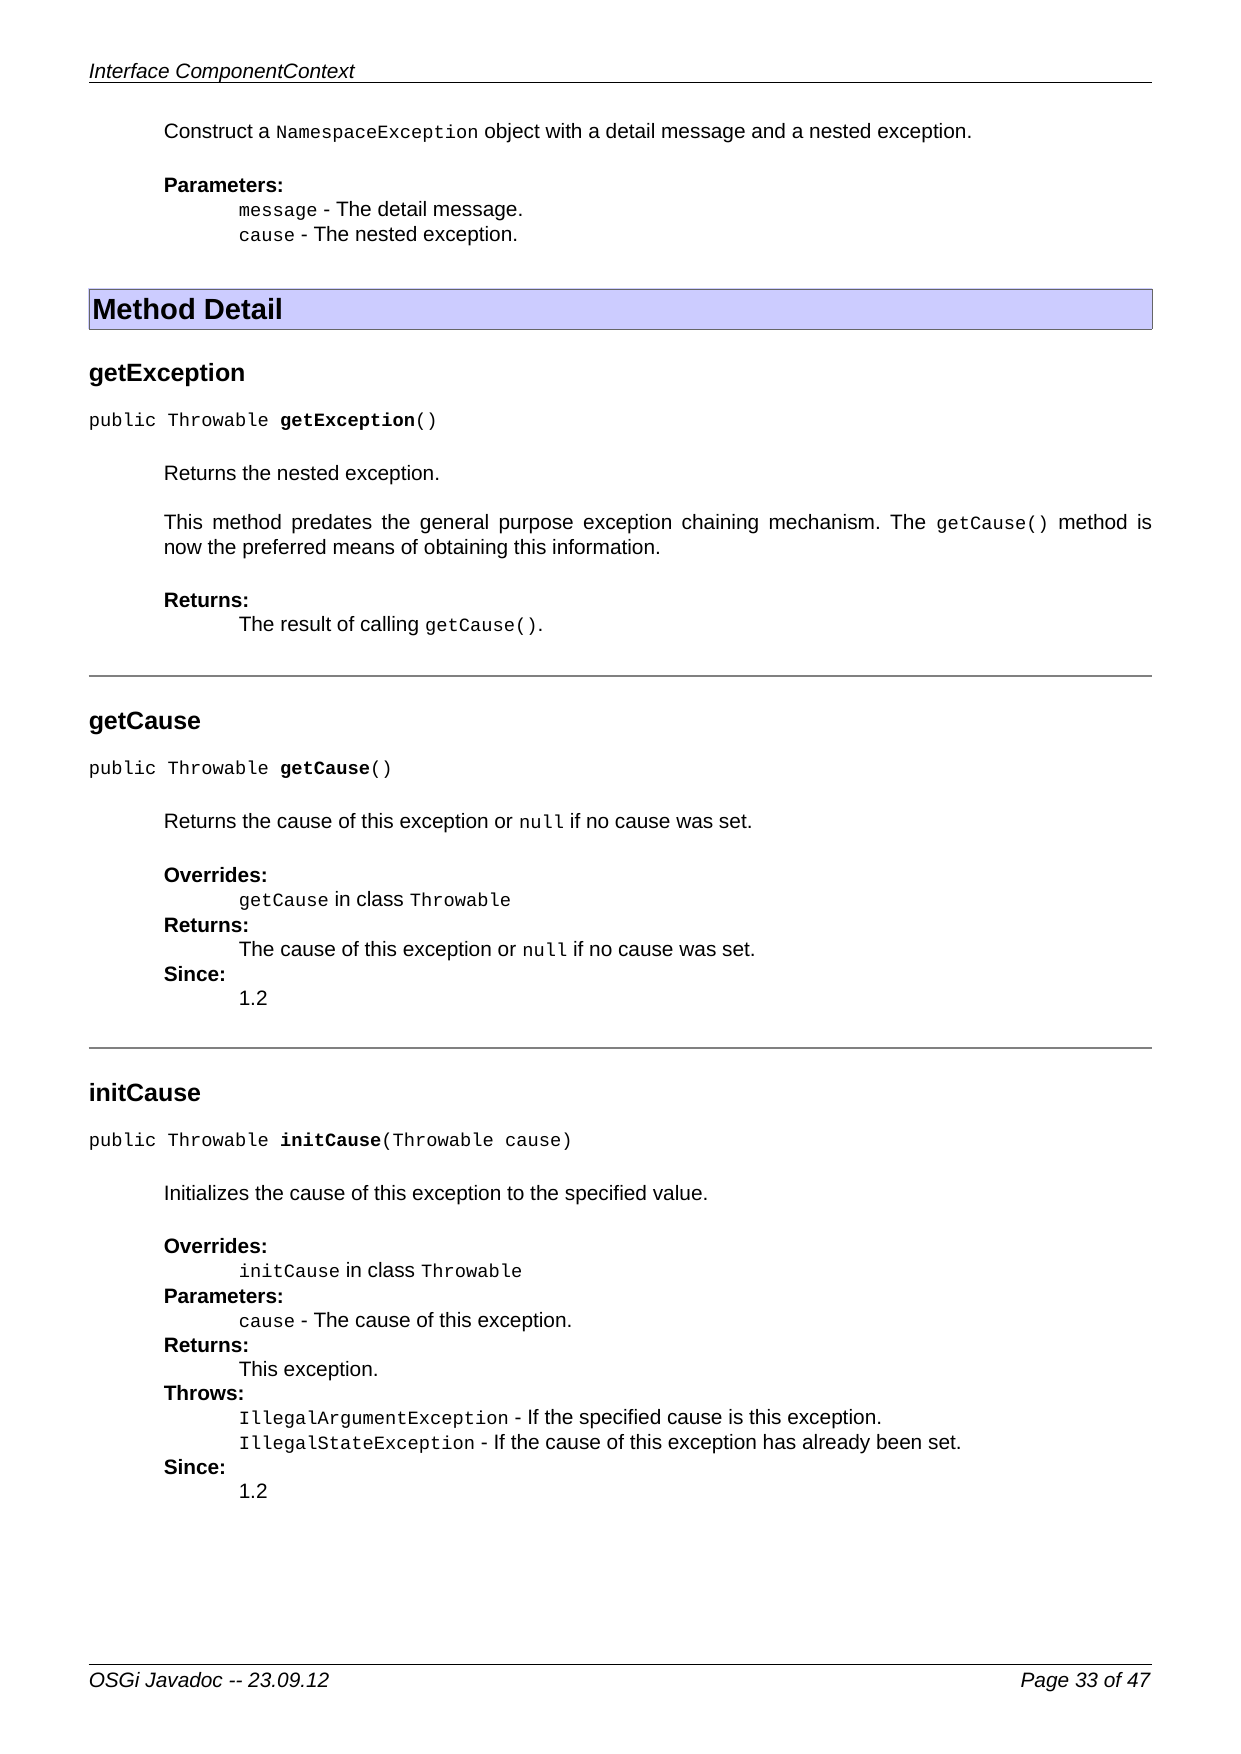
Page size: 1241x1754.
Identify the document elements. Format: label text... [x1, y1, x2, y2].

text public Throwable getException() [88, 411, 1152, 432]
text Returns the cause of this exception or null if no cause was set. [163, 809, 1152, 834]
subtitle initCause [88, 1078, 1152, 1107]
text getCause in class Throwable [238, 887, 1152, 912]
text initCause in class Throwable [238, 1258, 1152, 1283]
text 1.2 [238, 986, 1152, 1009]
text Returns: [163, 912, 1152, 936]
text Throws: [163, 1381, 1152, 1404]
text Overrides: [163, 1234, 1152, 1258]
text Construct a NamespaceException object with a detail message and a nested exception. [163, 118, 1152, 144]
text Returns: [163, 1333, 1152, 1357]
text IllegalStateException - If the cause of this exception has already been set. [238, 1430, 1152, 1455]
subtitle Method Detail [90, 290, 1152, 329]
text Since: [163, 1455, 1152, 1479]
text The cause of this exception or null if no cause was set. [238, 936, 1152, 962]
text Returns the nested exception. [163, 461, 1152, 485]
text Parameters: [163, 1283, 1152, 1307]
text Overrides: [163, 863, 1152, 887]
text 1.2 [238, 1479, 1152, 1503]
text Returns: [163, 588, 1152, 612]
text Since: [163, 962, 1152, 986]
text message - The detail message. [238, 197, 1152, 222]
text The result of calling getCause(). [238, 612, 1152, 637]
text IllegalArgumentException - If the specified cause is this exception. [238, 1404, 1152, 1430]
text cause - The nested exception. [238, 222, 1152, 247]
text Parameters: [163, 173, 1152, 197]
text This exception. [238, 1357, 1152, 1381]
subtitle getCause [88, 706, 1152, 734]
text This method predates the general purpose exception chaining mechanism. The getCause() method is now the preferred means of obtaining this information. [163, 510, 1152, 559]
text public Throwable initCause(Throwable cause) [88, 1131, 1152, 1152]
subtitle getException [88, 358, 1152, 386]
text Initializes the cause of this exception to the specified value. [163, 1181, 1152, 1205]
text public Throwable getCause() [88, 758, 1152, 780]
text cause - The cause of this exception. [238, 1307, 1152, 1333]
